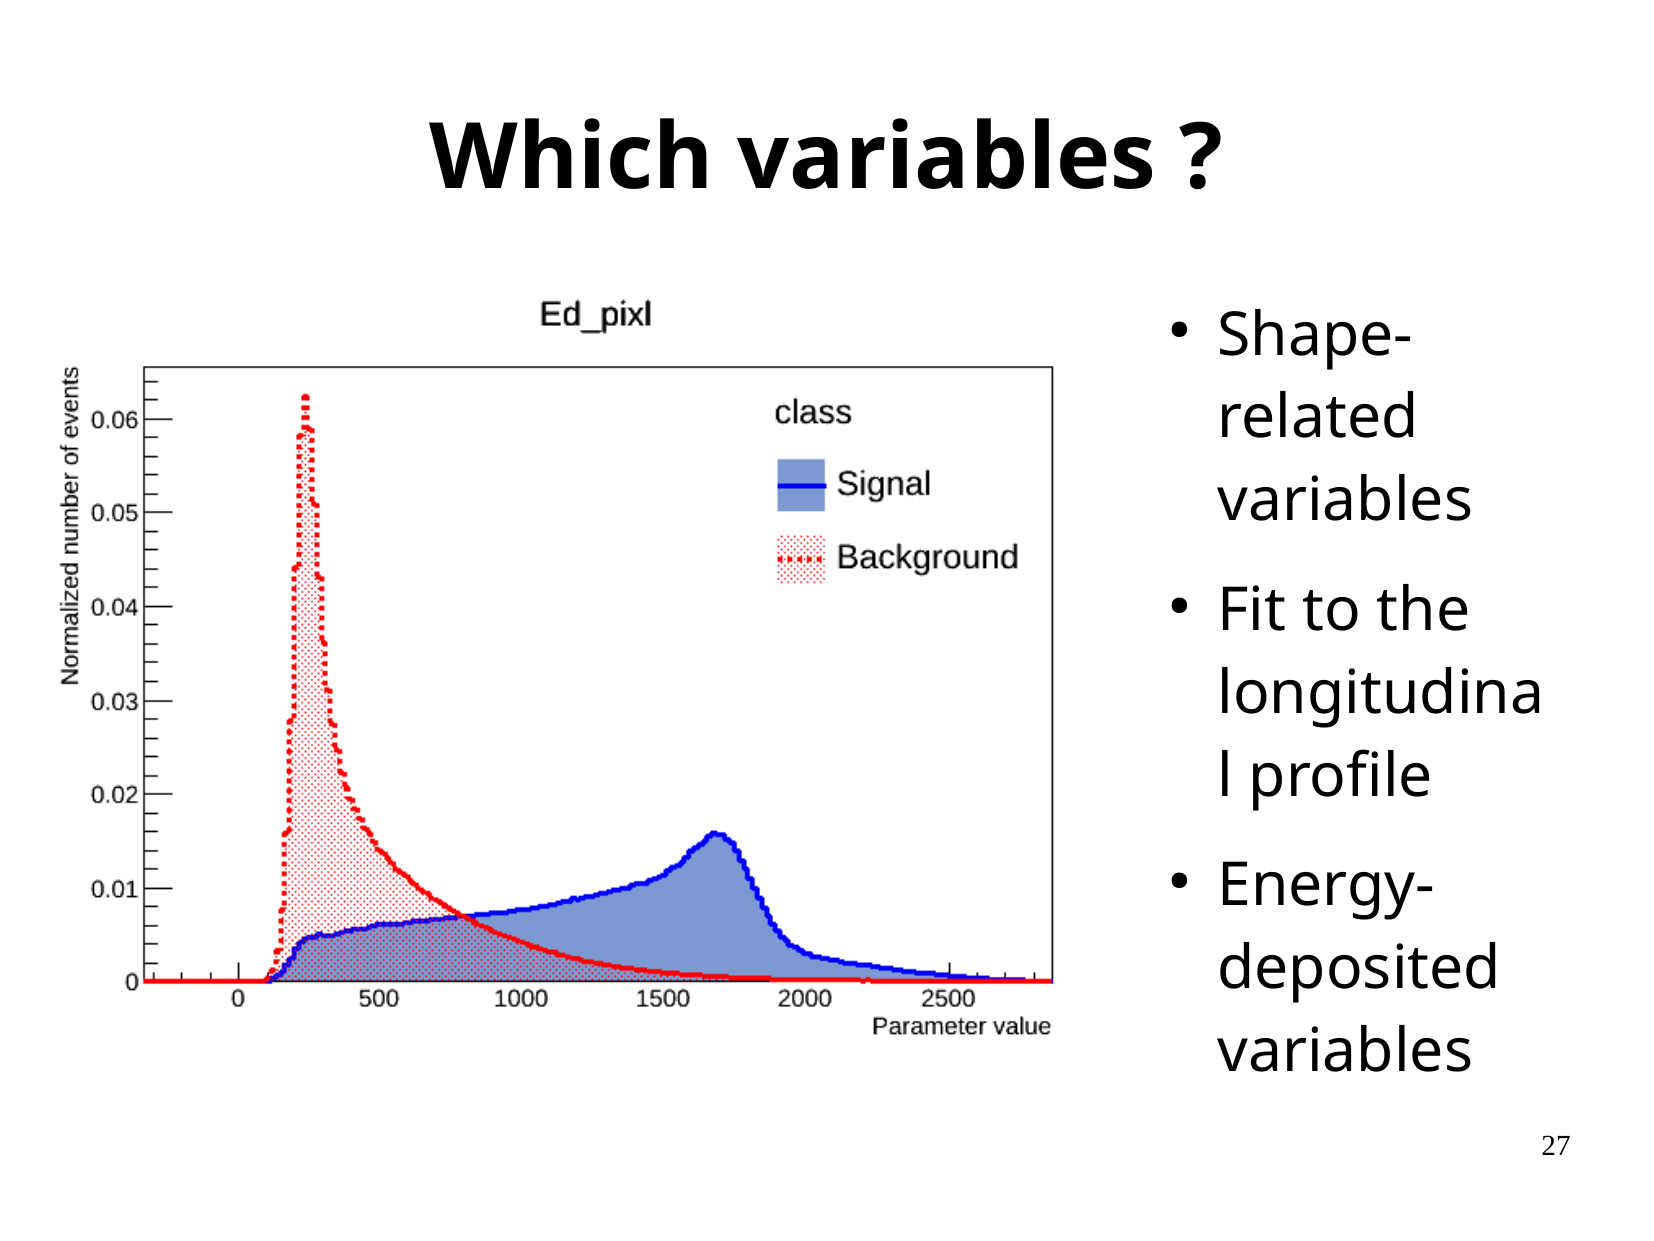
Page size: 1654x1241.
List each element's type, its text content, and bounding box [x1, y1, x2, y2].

list Shape-related variables Fit to the longitudinal profile Energy-deposited variables [1152, 290, 1551, 1095]
picture [31, 290, 1166, 1059]
title Which variables ? [82, 49, 1571, 257]
